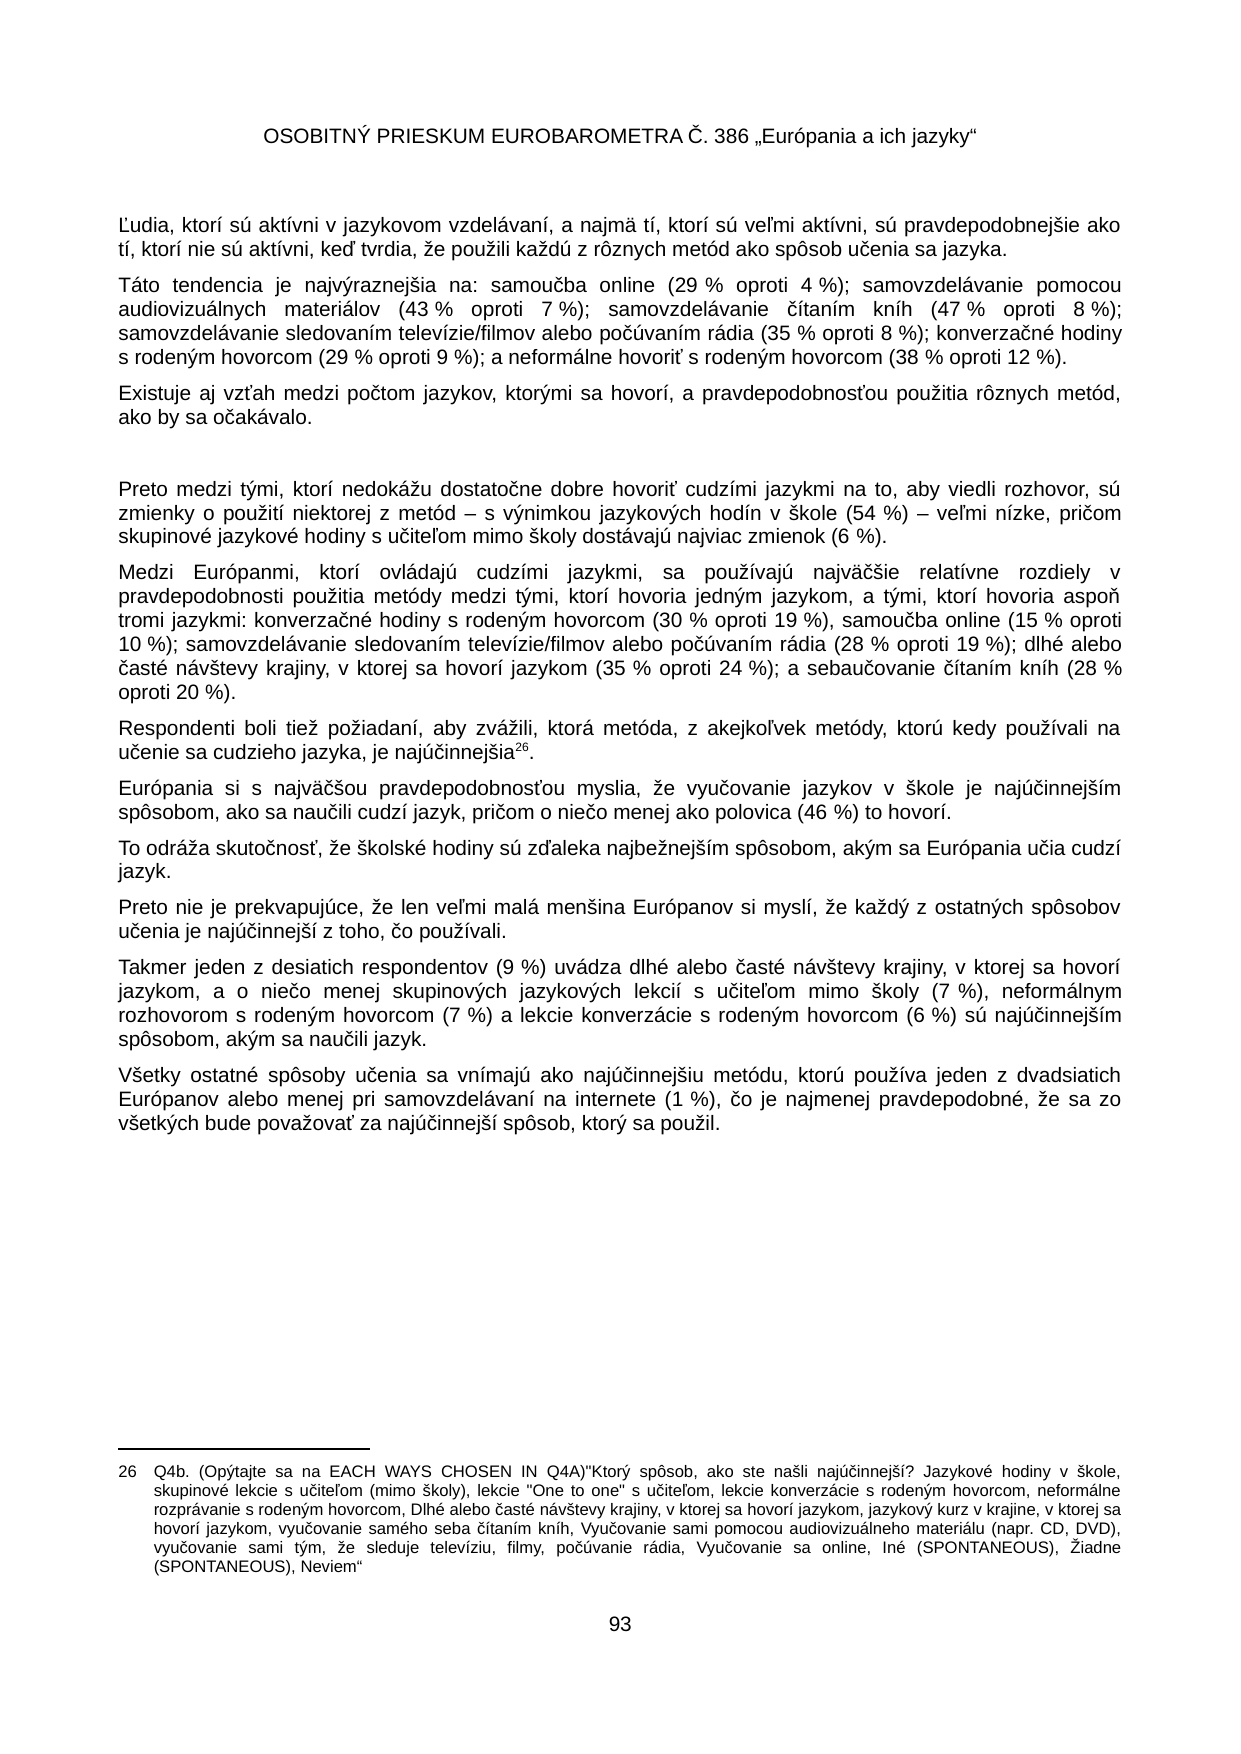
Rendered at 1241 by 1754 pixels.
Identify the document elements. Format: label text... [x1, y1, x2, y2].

text Preto medzi tými, ktorí nedokážu dostatočne dobre hovoriť cudzími jazykmi na to, aby viedli rozhovor, sú zmienky o použití niektorej z metód – s výnimkou jazykových hodín v škole (54 %) – veľmi nízke, pričom skupinové jazykové hodiny s učiteľom mimo školy dostávajú najviac zmienok (6 %). [118, 476, 1122, 548]
text Preto nie je prekvapujúce, že len veľmi malá menšina Európanov si myslí, že každý z ostatných spôsobov učenia je najúčinnejší z toho, čo používali. [118, 895, 1122, 943]
text Všetky ostatné spôsoby učenia sa vnímajú ako najúčinnejšiu metódu, ktorú používa jeden z dvadsiatich Európanov alebo menej pri samovzdelávaní na internete (1 %), čo je najmenej pravdepodobné, že sa zo všetkých bude považovať za najúčinnejší spôsob, ktorý sa použil. [118, 1063, 1122, 1134]
text Existuje aj vzťah medzi počtom jazykov, ktorými sa hovorí, a pravdepodobnosťou použitia rôznych metód, ako by sa očakávalo. [118, 381, 1122, 429]
text Ľudia, ktorí sú aktívni v jazykovom vzdelávaní, a najmä tí, ktorí sú veľmi aktívni, sú pravdepodobnejšie ako tí, ktorí nie sú aktívni, keď tvrdia, že použili každú z rôznych metód ako spôsob učenia sa jazyka. [118, 213, 1122, 261]
text Takmer jeden z desiatich respondentov (9 %) uvádza dlhé alebo časté návštevy krajiny, v ktorej sa hovorí jazykom, a o niečo menej skupinových jazykových lekcií s učiteľom mimo školy (7 %), neformálnym rozhovorom s rodeným hovorcom (7 %) a lekcie konverzácie s rodeným hovorcom (6 %) sú najúčinnejším spôsobom, akým sa naučili jazyk. [118, 955, 1122, 1051]
text Táto tendencia je najvýraznejšia na: samoučba online (29 % oproti 4 %); samovzdelávanie pomocou audiovizuálnych materiálov (43 % oproti 7 %); samovzdelávanie čítaním kníh (47 % oproti 8 %); samovzdelávanie sledovaním televízie/filmov alebo počúvaním rádia (35 % oproti 8 %); konverzačné hodiny s rodeným hovorcom (29 % oproti 9 %); a neformálne hovoriť s rodeným hovorcom (38 % oproti 12 %). [118, 273, 1122, 369]
text To odráža skutočnosť, že školské hodiny sú zďaleka najbežnejším spôsobom, akým sa Európania učia cudzí jazyk. [118, 835, 1122, 883]
text Medzi Európanmi, ktorí ovládajú cudzími jazykmi, sa používajú najväčšie relatívne rozdiely v pravdepodobnosti použitia metódy medzi tými, ktorí hovoria jedným jazykom, a tými, ktorí hovoria aspoň tromi jazykmi: konverzačné hodiny s rodeným hovorcom (30 % oproti 19 %), samoučba online (15 % oproti 10 %); samovzdelávanie sledovaním televízie/filmov alebo počúvaním rádia (28 % oproti 19 %); dlhé alebo časté návštevy krajiny, v ktorej sa hovorí jazykom (35 % oproti 24 %); a sebaučovanie čítaním kníh (28 % oproti 20 %). [118, 560, 1122, 704]
text Q4b. (Opýtajte sa na EACH WAYS CHOSEN IN Q4A)"Ktorý spôsob, ako ste našli najúčinnejší? Jazykové hodiny v škole, skupinové lekcie s učiteľom (mimo školy), lekcie "One to one" s učiteľom, lekcie konverzácie s rodeným hovorcom, neformálne rozprávanie s rodeným hovorcom, Dlhé alebo časté návštevy krajiny, v ktorej sa hovorí jazykom, jazykový kurz v krajine, v ktorej sa hovorí jazykom, vyučovanie samého seba čítaním kníh, Vyučovanie sami pomocou audiovizuálneho materiálu (napr. CD, DVD), vyučovanie sami tým, že sleduje televíziu, filmy, počúvanie rádia, Vyučovanie sa online, Iné (SPONTANEOUS), Žiadne (SPONTANEOUS), Neviem“ [118, 1461, 1122, 1576]
text Respondenti boli tiež požiadaní, aby zvážili, ktorá metóda, z akejkoľvek metódy, ktorú kedy používali na učenie sa cudzieho jazyka, je najúčinnejšia. [118, 716, 1122, 764]
text Európania si s najväčšou pravdepodobnosťou myslia, že vyučovanie jazykov v škole je najúčinnejším spôsobom, ako sa naučili cudzí jazyk, pričom o niečo menej ako polovica (46 %) to hovorí. [118, 776, 1122, 823]
